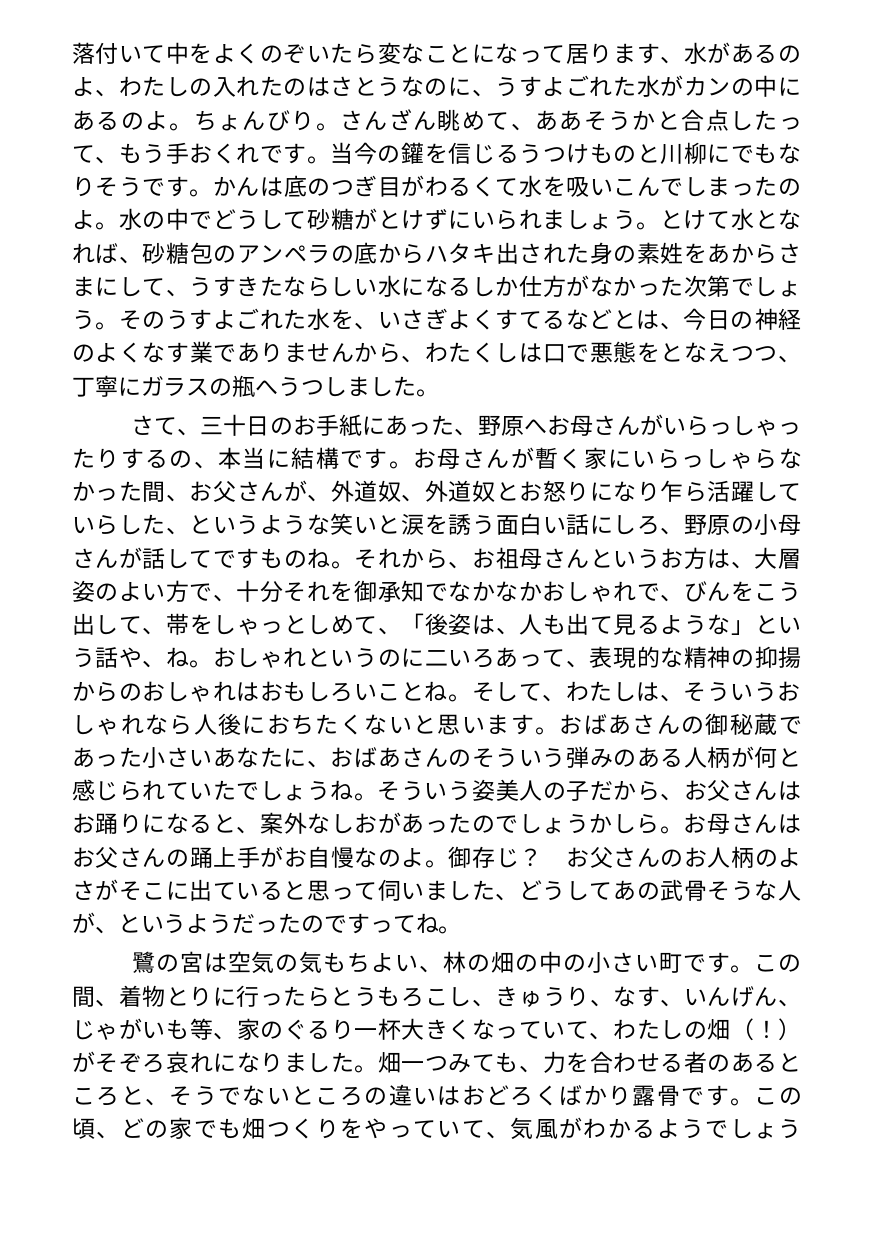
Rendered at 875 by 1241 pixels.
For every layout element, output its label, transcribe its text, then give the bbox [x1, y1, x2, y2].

text さて、三十日のお手紙にあった、野原へお母さんがいらっしゃったりするの、本当に結構です。お母さんが暫く家にいらっしゃらなかった間、お父さんが、外道奴、外道奴とお怒りになり乍ら活躍していらした、というような笑いと涙を誘う面白い話にしろ、野原の小母さんが話してですものね。それから、お祖母さんというお方は、大層姿のよい方で、十分それを御承知でなかなかおしゃれで、びんをこう出して、帯をしゃっとしめて、「後姿は、人も出て見るような」という話や、ね。おしゃれというのに二いろあって、表現的な精神の抑揚からのおしゃれはおもしろいことね。そして、わたしは、そういうおしゃれなら人後におちたくないと思います。おばあさんの御秘蔵であった小さいあなたに、おばあさんのそういう弾みのある人柄が何と感じられていたでしょうね。そういう姿美人の子だから、お父さんはお踊りになると、案外なしおがあったのでしょうかしら。お母さんはお父さんの踊上手がお自慢なのよ。御存じ？ お父さんのお人柄のよさがそこに出ていると思って伺いました、どうしてあの武骨そうな人が、というようだったのですってね。 [72, 407, 802, 939]
text 落付いて中をよくのぞいたら変なことになって居ります、水があるのよ、わたしの入れたのはさとうなのに、うすよごれた水がカンの中にあるのよ。ちょんびり。さんざん眺めて、ああそうかと合点したって、もう手おくれです。当今の鑵を信じるうつけものと川柳にでもなりそうです。かんは底のつぎ目がわるくて水を吸いこんでしまったのよ。水の中でどうして砂糖がとけずにいられましょう。とけて水となれば、砂糖包のアンペラの底からハタキ出された身の素姓をあからさまにして、うすきたならしい水になるしか仕方がなかった次第でしょう。そのうすよごれた水を、いさぎよくすてるなどとは、今日の神経のよくなす業でありませんから、わたくしは口で悪態をとなえつつ、丁寧にガラスの瓶へうつしました。 [72, 36, 802, 402]
text 鷺の宮は空気の気もちよい、林の畑の中の小さい町です。この間、着物とりに行ったらとうもろこし、きゅうり、なす、いんげん、じゃがいも等、家のぐるり一杯大きくなっていて、わたしの畑（！）がそぞろ哀れになりました。畑一つみても、力を合わせる者のあるところと、そうでないところの違いはおどろくばかり露骨です。この頃、どの家でも畑つくりをやっていて、気風がわかるようでしょう [72, 945, 802, 1144]
